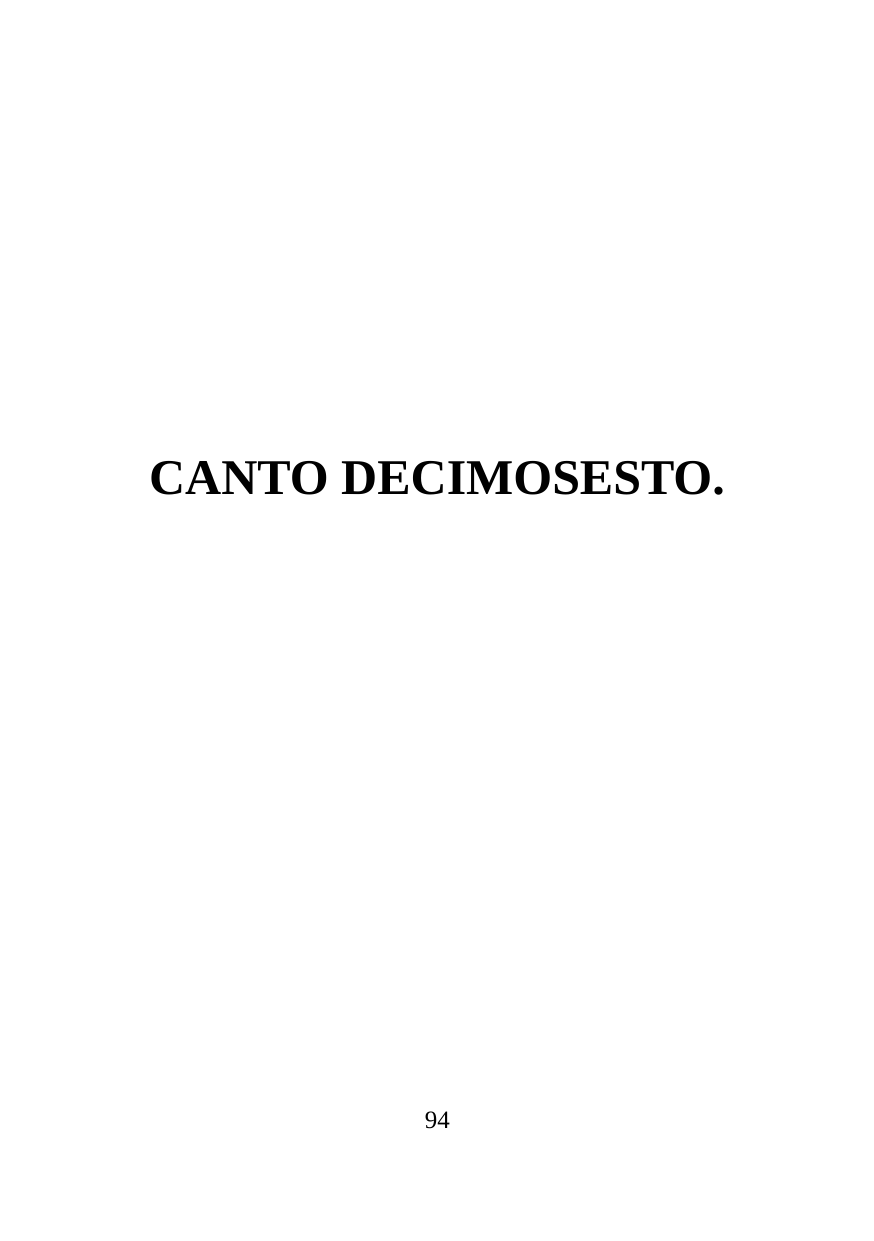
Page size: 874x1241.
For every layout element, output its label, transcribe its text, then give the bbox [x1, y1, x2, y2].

title CANTO DECIMOSESTO. [106, 448, 768, 505]
